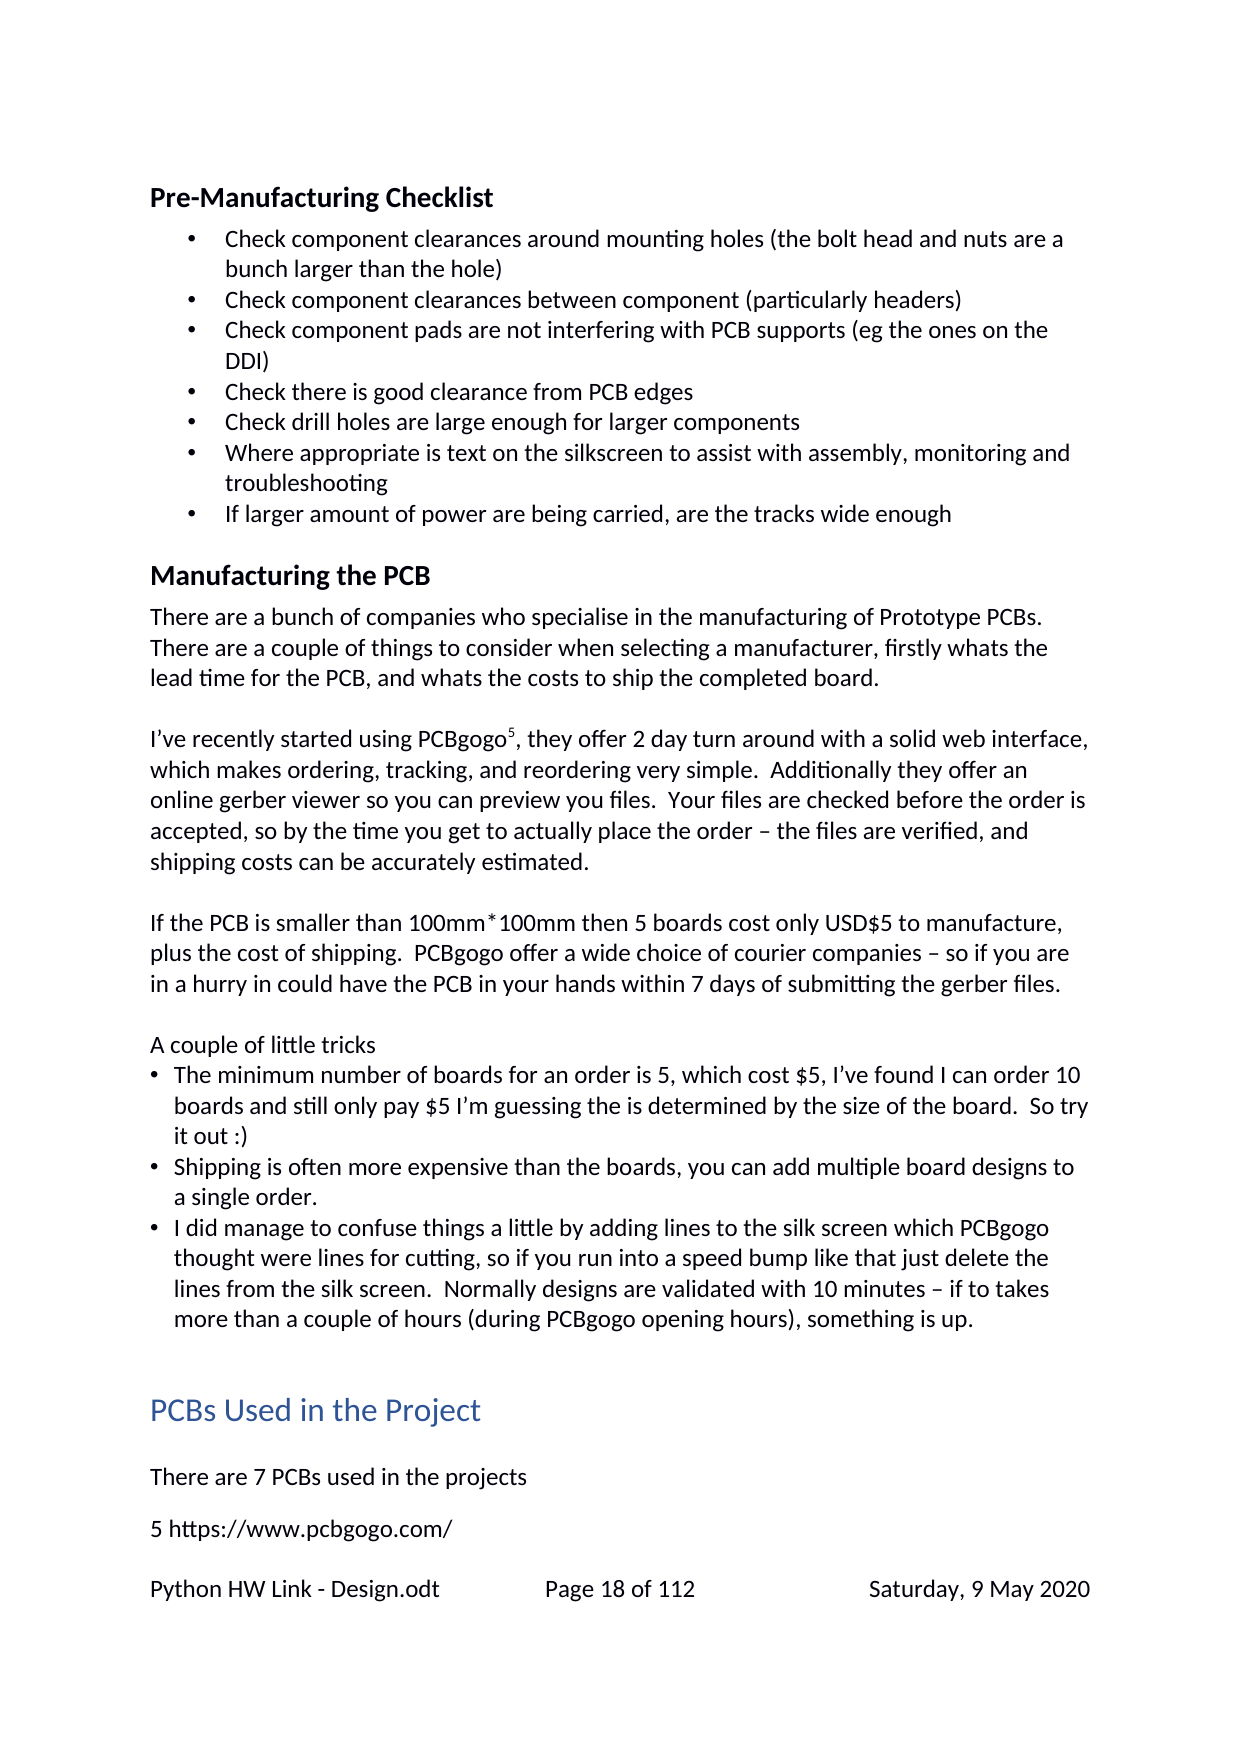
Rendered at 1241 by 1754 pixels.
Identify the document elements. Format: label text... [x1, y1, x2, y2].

list The minimum number of boards for an order is 5, which cost $5, I’ve found I can order 10 boards and still only pay $5 I’m guessing the is determined by the size of the board. So try it out :) [150, 1059, 1090, 1151]
list Check there is good clearance from PCB edges [187, 376, 1090, 406]
list Check component pads are not interfering with PCB supports (eg the ones on the DDI) [187, 315, 1090, 376]
list If larger amount of power are being carried, are the tracks wide enough [187, 498, 1090, 528]
list Shipping is often more expensive than the boards, you can add multiple board designs to a single order. [150, 1151, 1090, 1212]
text There are 7 PCBs used in the projects [150, 1461, 1090, 1491]
subtitle Manufacturing the PCB [150, 557, 1090, 593]
text There are a bunch of companies who specialise in the manufacturing of Prototype PCBs. There are a couple of things to consider when selecting a manufacturer, firstly whats the lead time for the PCB, and whats the costs to ship the completed board. [150, 601, 1090, 693]
list Where appropriate is text on the silkscreen to assist with assembly, monitoring and troubleshooting [187, 437, 1090, 498]
text If the PCB is smaller than 100mm*100mm then 5 boards cost only USD$5 to manufacture, plus the cost of shipping. PCBgogo offer a wide choice of courier companies – so if you are in a hurry in could have the PCB in your hands within 7 days of submitting the gerber files. [150, 907, 1090, 998]
text https://www.pcbgogo.com/ [150, 1513, 1090, 1543]
subtitle PCBs Used in the Project [150, 1389, 1090, 1430]
list Check component clearances around mounting holes (the bolt head and nuts are a bunch larger than the hole) [187, 223, 1090, 284]
text I’ve recently started using PCBgogo, they offer 2 day turn around with a solid web interface, which makes ordering, tracking, and reordering very simple. Additionally they offer an online gerber viewer so you can preview you files. Your files are checked before the order is accepted, so by the time you get to actually place the order – the files are verified, and shipping costs can be accurately estimated. [150, 723, 1090, 876]
list Check component clearances between component (particularly headers) [187, 284, 1090, 315]
subtitle Pre-Manufacturing Checklist [150, 179, 1090, 215]
text A couple of little tricks [150, 1029, 1090, 1059]
list Check drill holes are large enough for larger components [187, 406, 1090, 437]
list I did manage to confuse things a little by adding lines to the silk screen which PCBgogo thought were lines for cutting, so if you run into a speed bump like that just delete the lines from the silk screen. Normally designs are validated with 10 minutes – if to takes more than a couple of hours (during PCBgogo opening hours), something is up. [150, 1212, 1090, 1334]
